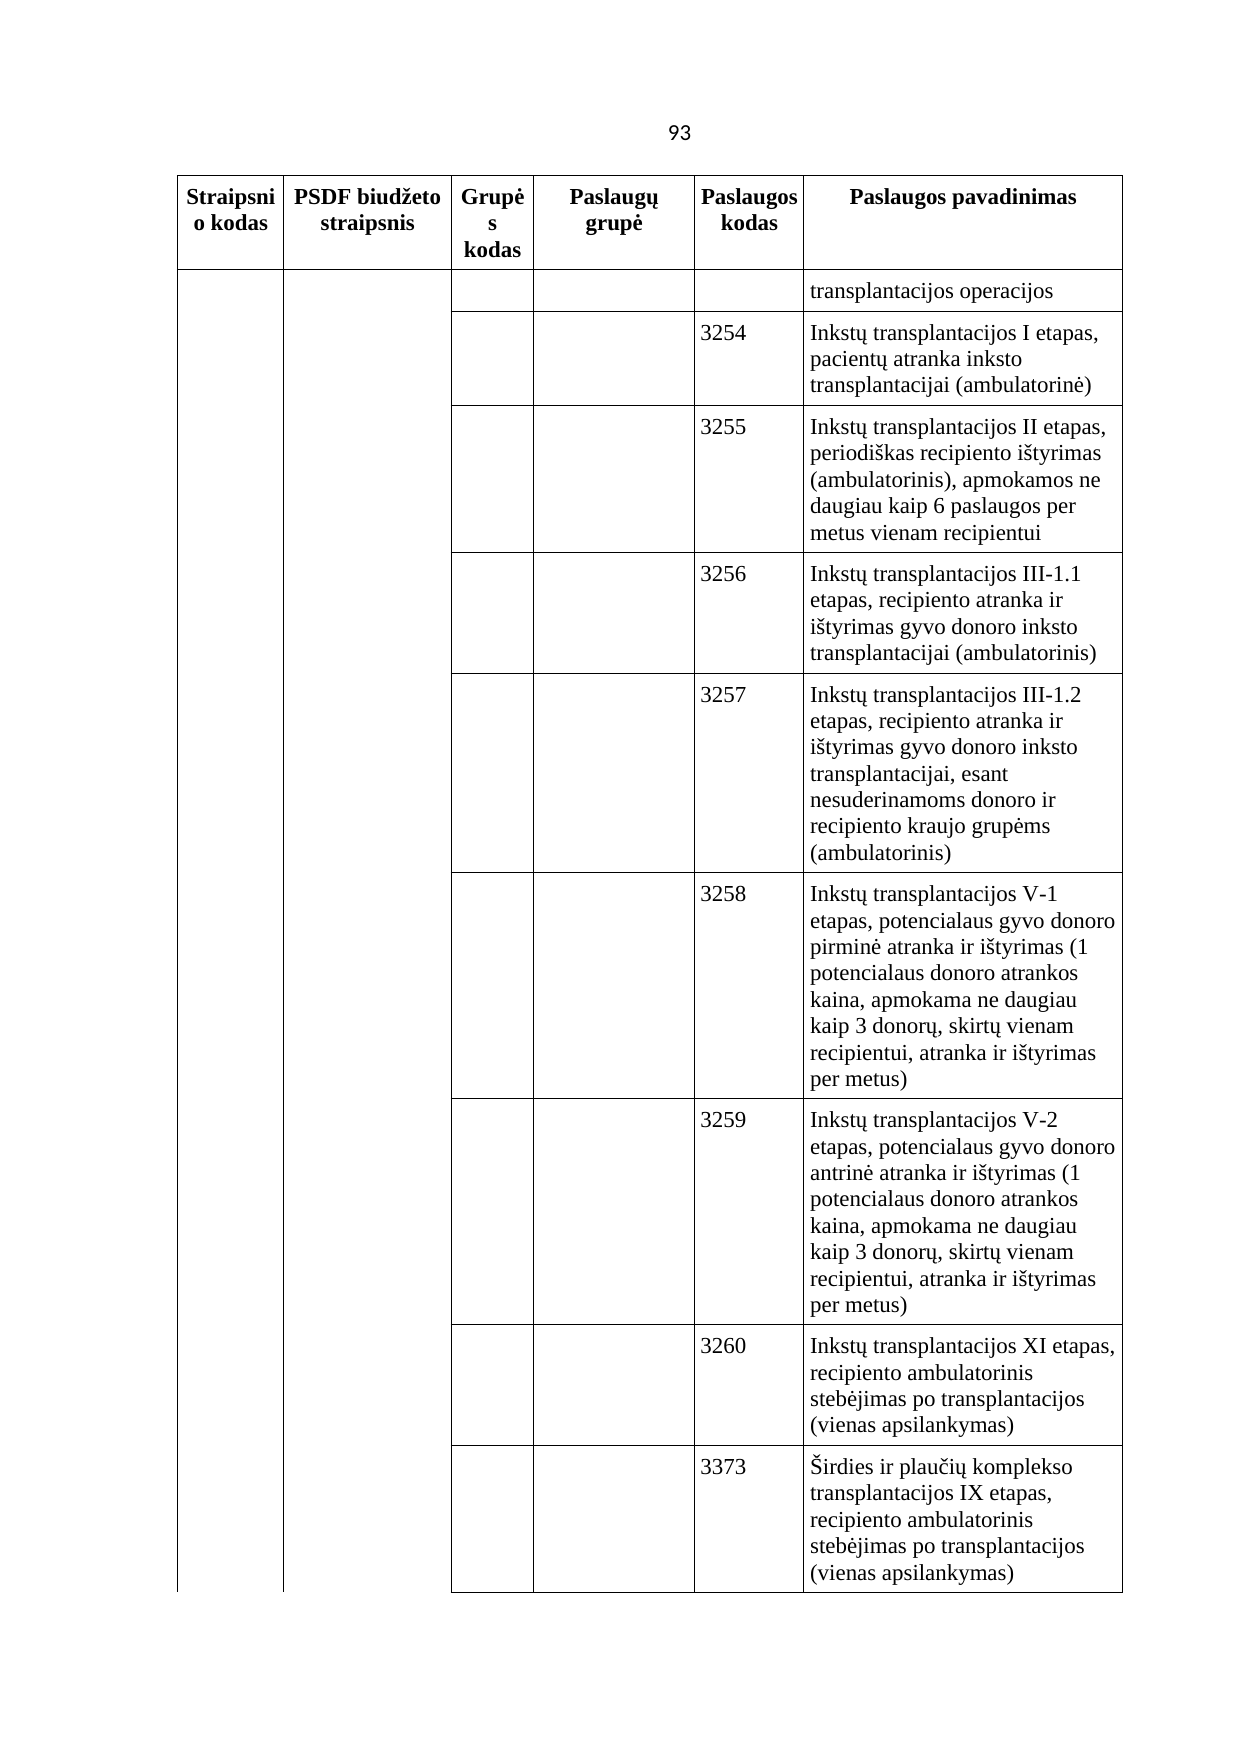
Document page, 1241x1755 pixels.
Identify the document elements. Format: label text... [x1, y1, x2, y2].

table_cell [284, 405, 451, 552]
table_cell [178, 552, 283, 673]
table_cell [284, 1324, 451, 1445]
table_cell [452, 1099, 533, 1324]
table_cell [284, 1445, 451, 1592]
table_cell [534, 406, 694, 552]
table_cell [534, 1325, 694, 1445]
table_cell transplantacijos operacijos [804, 270, 1122, 311]
table_cell [452, 312, 533, 405]
table_cell Širdies ir plaučių komplekso transplantacijos IX etapas, recipiento ambulatorinis stebėjimas po transplantacijos (vienas apsilankymas) [804, 1446, 1122, 1592]
table_cell [178, 311, 283, 405]
table_cell [534, 674, 694, 872]
table_cell 3259 [695, 1099, 803, 1324]
table_cell [452, 674, 533, 872]
table_cell [284, 311, 451, 405]
table_cell [452, 553, 533, 673]
table_cell [452, 1446, 533, 1592]
table_cell [178, 1098, 283, 1324]
table_cell [284, 1098, 451, 1324]
table_cell 3257 [695, 674, 803, 872]
table_cell [452, 270, 533, 311]
table_cell Inkstų transplantacijos V-2 etapas, potencialaus gyvo donoro antrinė atranka ir ištyrimas (1 potencialaus donoro atrankos kaina, apmokama ne daugiau kaip 3 donorų, skirtų vienam recipientui, atranka ir ištyrimas per metus) [804, 1099, 1122, 1324]
table_cell Inkstų transplantacijos V-1 etapas, potencialaus gyvo donoro pirminė atranka ir ištyrimas (1 potencialaus donoro atrankos kaina, apmokama ne daugiau kaip 3 donorų, skirtų vienam recipientui, atranka ir ištyrimas per metus) [804, 873, 1122, 1098]
table_header Paslaugos pavadinimas [804, 176, 1122, 269]
table_cell [178, 673, 283, 872]
table_cell [178, 270, 283, 311]
table_cell [178, 405, 283, 552]
table_header Paslaugos kodas [695, 176, 803, 269]
table_cell [534, 270, 694, 311]
table_cell [534, 312, 694, 405]
table_cell 3258 [695, 873, 803, 1098]
table_header Paslaugų grupė [534, 176, 694, 269]
table_cell Inkstų transplantacijos I etapas, pacientų atranka inksto transplantacijai (ambulatorinė) [804, 312, 1122, 405]
table_header PSDF biudžeto straipsnis [284, 176, 451, 269]
table_cell [284, 673, 451, 872]
table_cell 3373 [695, 1446, 803, 1592]
table_cell 3254 [695, 312, 803, 405]
table_cell [534, 553, 694, 673]
table_cell Inkstų transplantacijos III-1.1 etapas, recipiento atranka ir ištyrimas gyvo donoro inksto transplantacijai (ambulatorinis) [804, 553, 1122, 673]
table_cell 3260 [695, 1325, 803, 1445]
table_cell [178, 1445, 283, 1592]
table_cell Inkstų transplantacijos III-1.2 etapas, recipiento atranka ir ištyrimas gyvo donoro inksto transplantacijai, esant nesuderinamoms donoro ir recipiento kraujo grupėms (ambulatorinis) [804, 674, 1122, 872]
table_cell [534, 1099, 694, 1324]
table_cell [284, 552, 451, 673]
table_cell [534, 1446, 694, 1592]
table_header Straipsnio kodas [178, 176, 283, 269]
table_cell Inkstų transplantacijos II etapas, periodiškas recipiento ištyrimas (ambulatorinis), apmokamos ne daugiau kaip 6 paslaugos per metus vienam recipientui [804, 406, 1122, 552]
table_cell [284, 872, 451, 1098]
table_cell [178, 1324, 283, 1445]
table_cell [178, 872, 283, 1098]
table_cell [452, 873, 533, 1098]
table_cell [534, 873, 694, 1098]
table_cell Inkstų transplantacijos XI etapas, recipiento ambulatorinis stebėjimas po transplantacijos (vienas apsilankymas) [804, 1325, 1122, 1445]
table_cell [284, 270, 451, 311]
table_cell [452, 1325, 533, 1445]
table_cell 3256 [695, 553, 803, 673]
table_cell 3255 [695, 406, 803, 552]
table_header Grupės kodas [452, 176, 533, 269]
table_cell [695, 270, 803, 311]
table_cell [452, 406, 533, 552]
